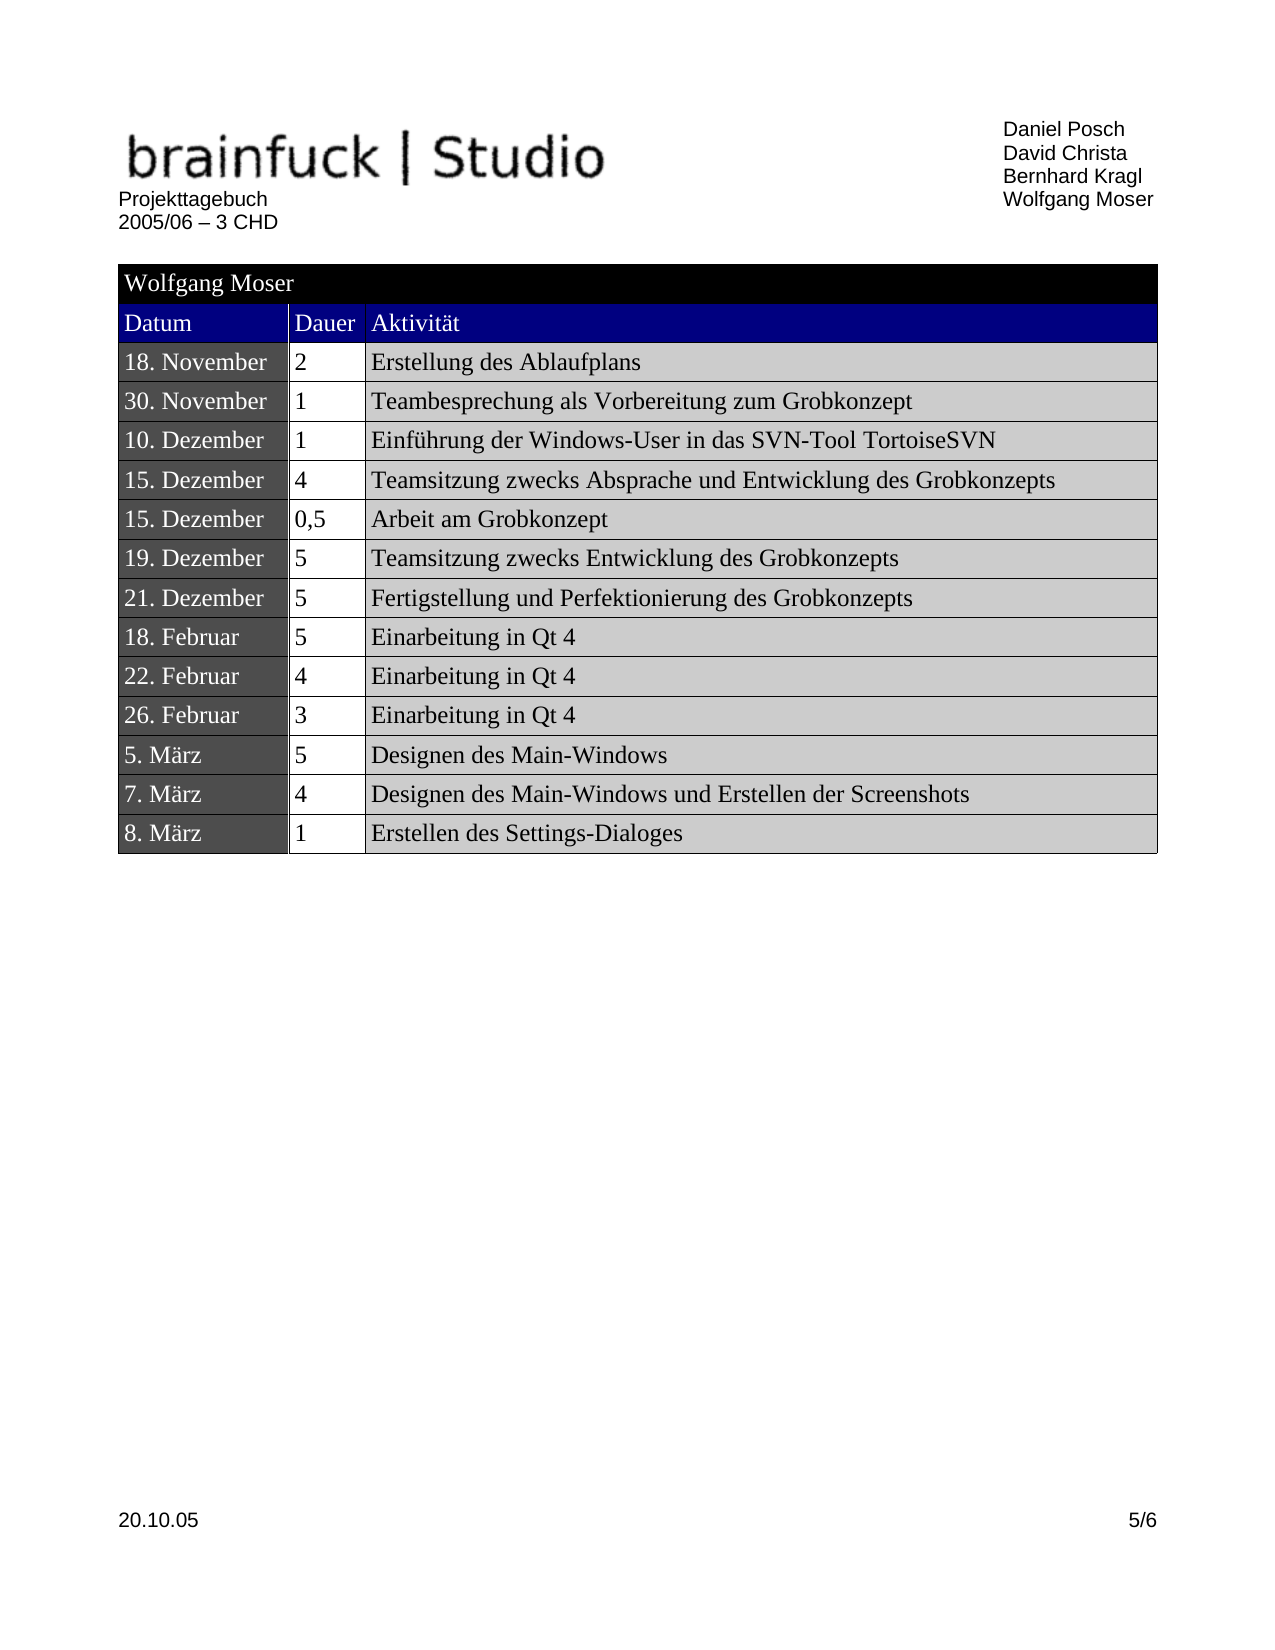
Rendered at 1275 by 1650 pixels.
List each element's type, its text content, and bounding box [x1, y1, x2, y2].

picture [118, 118, 609, 187]
table_cell 3 [290, 697, 365, 735]
table_cell 18. November [119, 343, 288, 381]
table_cell 4 [290, 775, 365, 814]
table_cell 18. Februar [119, 618, 288, 656]
table_cell Teamsitzung zwecks Entwicklung des Grobkonzepts [366, 540, 1157, 578]
table_cell Designen des Main-Windows [366, 736, 1157, 774]
table_cell 5 [290, 736, 365, 774]
table_header Wolfgang Moser [119, 265, 1157, 303]
table_cell 8. März [119, 815, 288, 853]
table_cell 22. Februar [119, 657, 288, 696]
table_cell 0,5 [290, 500, 365, 539]
table_cell Einarbeitung in Qt 4 [366, 697, 1157, 735]
table_cell 5 [290, 540, 365, 578]
table_cell Einarbeitung in Qt 4 [366, 657, 1157, 696]
table_cell Fertigstellung und Perfektionierung des Grobkonzepts [366, 579, 1157, 617]
table_cell Arbeit am Grobkonzept [366, 500, 1157, 539]
table_cell 21. Dezember [119, 579, 288, 617]
table_cell Teamsitzung zwecks Absprache und Entwicklung des Grobkonzepts [366, 461, 1157, 499]
table_cell Erstellen des Settings-Dialoges [366, 815, 1157, 853]
table_cell Dauer [290, 304, 365, 342]
table_cell Designen des Main-Windows und Erstellen der Screenshots [366, 775, 1157, 814]
table_cell 7. März [119, 775, 288, 814]
table_cell 15. Dezember [119, 461, 288, 499]
table_cell 26. Februar [119, 697, 288, 735]
table_cell 4 [290, 461, 365, 499]
table_cell Aktivität [366, 304, 1157, 342]
table_cell 1 [290, 815, 365, 853]
table_cell 4 [290, 657, 365, 696]
table_cell 5. März [119, 736, 288, 774]
table_cell 5 [290, 579, 365, 617]
table_cell Teambesprechung als Vorbereitung zum Grobkonzept [366, 382, 1157, 421]
table_cell Einführung der Windows-User in das SVN-Tool TortoiseSVN [366, 422, 1157, 460]
table_cell 10. Dezember [119, 422, 288, 460]
table_cell Datum [119, 304, 288, 342]
table_cell 2 [290, 343, 365, 381]
table_cell 30. November [119, 382, 288, 421]
table_cell 1 [290, 382, 365, 421]
table_cell 5 [290, 618, 365, 656]
table_cell 15. Dezember [119, 500, 288, 539]
table_cell 19. Dezember [119, 540, 288, 578]
table_cell Erstellung des Ablaufplans [366, 343, 1157, 381]
table_cell Einarbeitung in Qt 4 [366, 618, 1157, 656]
table_cell 1 [290, 422, 365, 460]
